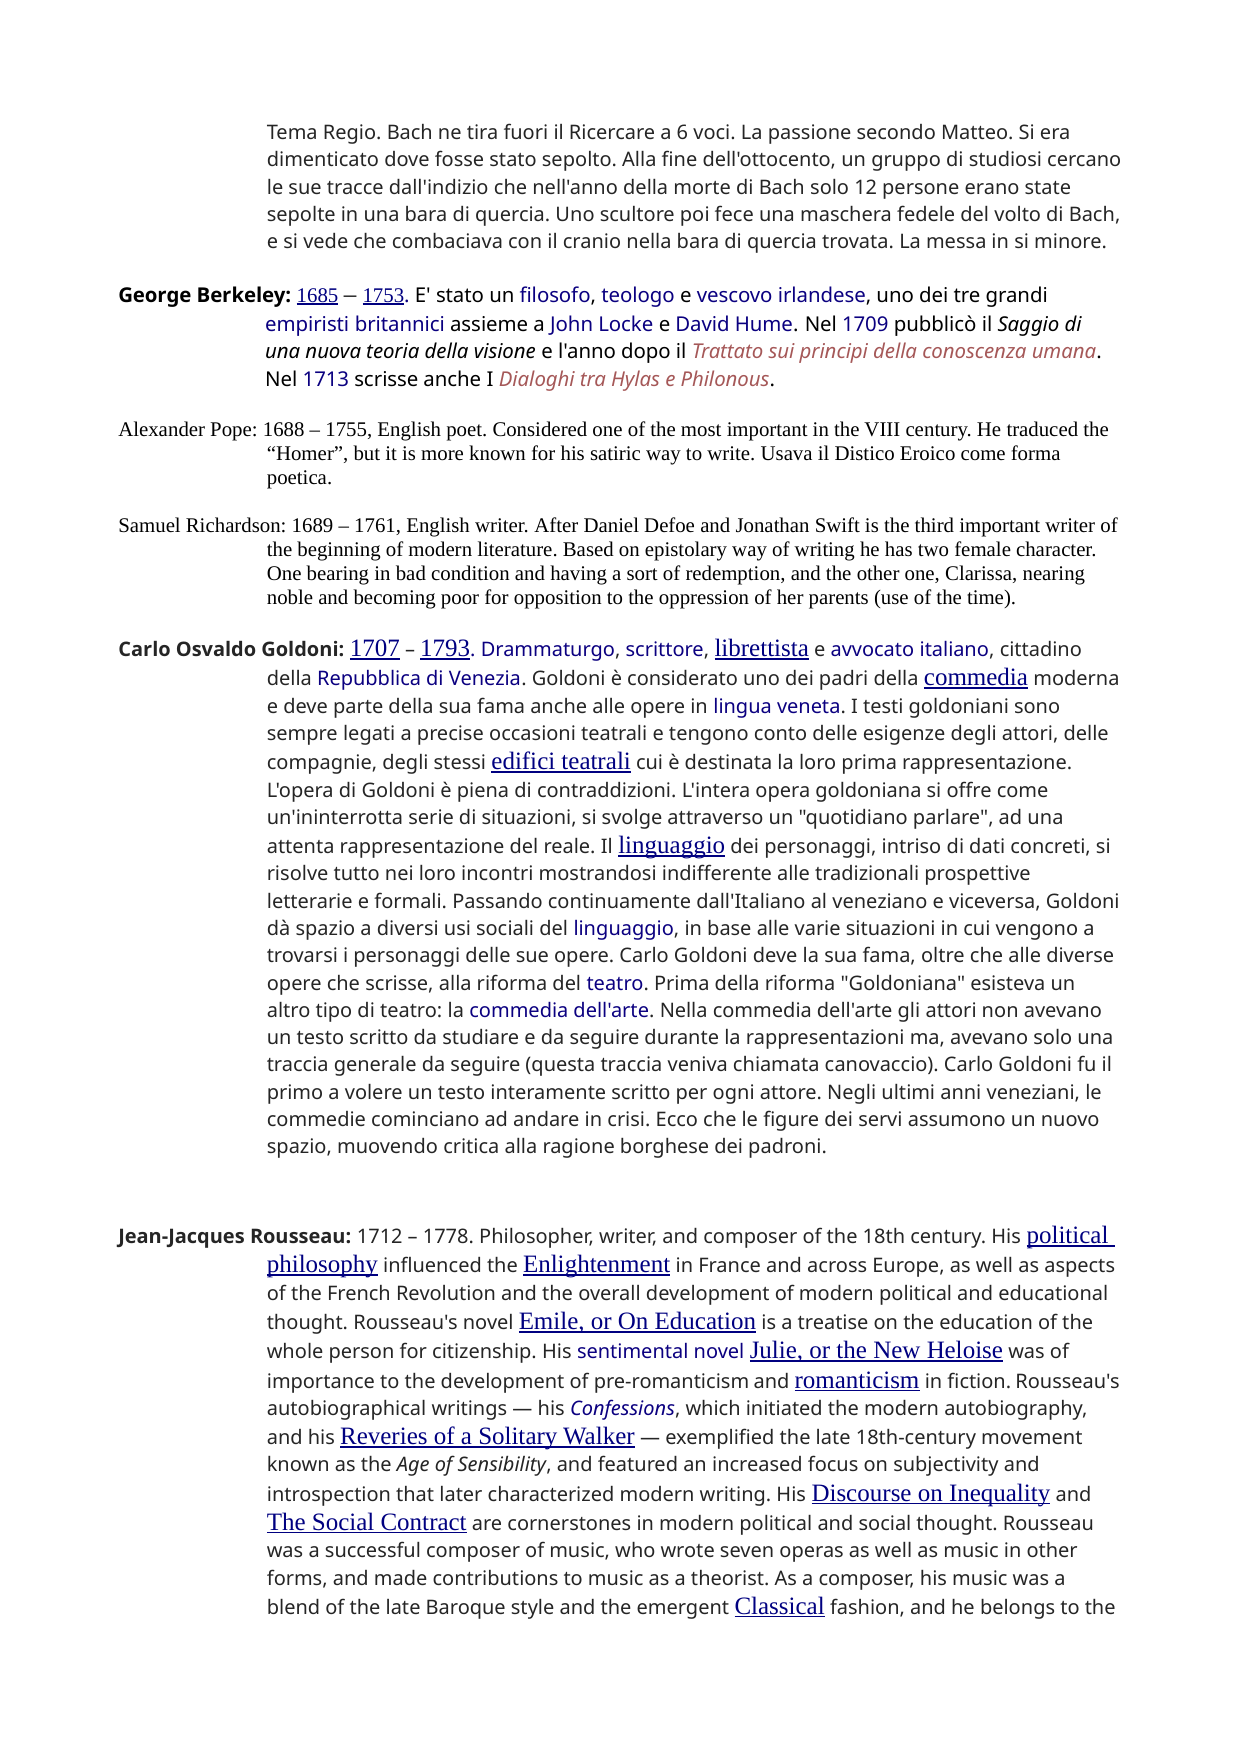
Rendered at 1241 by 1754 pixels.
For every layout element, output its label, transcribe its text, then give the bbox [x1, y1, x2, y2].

text Carlo Osvaldo Goldoni: 1707 – 1793. Drammaturgo, scrittore, librettista e avvocato italiano, cittadino della Repubblica di Venezia. Goldoni è considerato uno dei padri della commedia moderna e deve parte della sua fama anche alle opere in lingua veneta. I testi goldoniani sono sempre legati a precise occasioni teatrali e tengono conto delle esigenze degli attori, delle compagnie, degli stessi edifici teatrali cui è destinata la loro prima rappresentazione. L'opera di Goldoni è piena di contraddizioni. L'intera opera goldoniana si offre come un'ininterrotta serie di situazioni, si svolge attraverso un "quotidiano parlare", ad una attenta rappresentazione del reale. Il linguaggio dei personaggi, intriso di dati concreti, si risolve tutto nei loro incontri mostrandosi indifferente alle tradizionali prospettive letterarie e formali. Passando continuamente dall'Italiano al veneziano e viceversa, Goldoni dà spazio a diversi usi sociali del linguaggio, in base alle varie situazioni in cui vengono a trovarsi i personaggi delle sue opere. Carlo Goldoni deve la sua fama, oltre che alle diverse opere che scrisse, alla riforma del teatro. Prima della riforma "Goldoniana" esisteva un altro tipo di teatro: la commedia dell'arte. Nella commedia dell'arte gli attori non avevano un testo scritto da studiare e da seguire durante la rappresentazioni ma, avevano solo una traccia generale da seguire (questa traccia veniva chiamata canovaccio). Carlo Goldoni fu il primo a volere un testo interamente scritto per ogni attore. Negli ultimi anni veneziani, le commedie cominciano ad andare in crisi. Ecco che le figure dei servi assumono un nuovo spazio, muovendo critica alla ragione borghese dei padroni. [118, 633, 1122, 1160]
text Alexander Pope: 1688 – 1755, English poet. Considered one of the most important in the VIII century. He traduced the “Homer”, but it is more known for his satiric way to write. Usava il Distico Eroico come forma poetica. [118, 417, 1122, 489]
text Jean-Jacques Rousseau: 1712 – 1778. Philosopher, writer, and composer of the 18th century. His political philosophy influenced the Enlightenment in France and across Europe, as well as aspects of the French Revolution and the overall development of modern political and educational thought. Rousseau's novel Emile, or On Education is a treatise on the education of the whole person for citizenship. His sentimental novel Julie, or the New Heloise was of importance to the development of pre-romanticism and romanticism in fiction. Rousseau's autobiographical writings — his Confessions, which initiated the modern autobiography, and his Reveries of a Solitary Walker — exemplified the late 18th-century movement known as the Age of Sensibility, and featured an increased focus on subjectivity and introspection that later characterized modern writing. His Discourse on Inequality and The Social Contract are cornerstones in modern political and social thought. Rousseau was a successful composer of music, who wrote seven operas as well as music in other forms, and made contributions to music as a theorist. As a composer, his music was a blend of the late Baroque style and the emergent Classical fashion, and he belongs to the [118, 1220, 1122, 1620]
text George Berkeley: 1685 – 1753. E' stato un filosofo, teologo e vescovo irlandese, uno dei tre grandi empiristi britannici assieme a John Locke e David Hume. Nel 1709 pubblicò il Saggio di una nuova teoria della visione e l'anno dopo il Trattato sui principi della conoscenza umana. Nel 1713 scrisse anche I Dialoghi tra Hylas e Philonous. [118, 279, 1122, 393]
text Samuel Richardson: 1689 – 1761, English writer. After Daniel Defoe and Jonathan Swift is the third important writer of the beginning of modern literature. Based on epistolary way of writing he has two female character. One bearing in bad condition and having a sort of redemption, and the other one, Clarissa, nearing noble and becoming poor for opposition to the oppression of her parents (use of the time). [118, 513, 1122, 609]
text Tema Regio. Bach ne tira fuori il Ricercare a 6 voci. La passione secondo Matteo. Si era dimenticato dove fosse stato sepolto. Alla fine dell'ottocento, un gruppo di studiosi cercano le sue tracce dall'indizio che nell'anno della morte di Bach solo 12 persone erano state sepolte in una bara di quercia. Uno scultore poi fece una maschera fedele del volto di Bach, e si vede che combaciava con il cranio nella bara di quercia trovata. La messa in si minore. [118, 118, 1122, 254]
